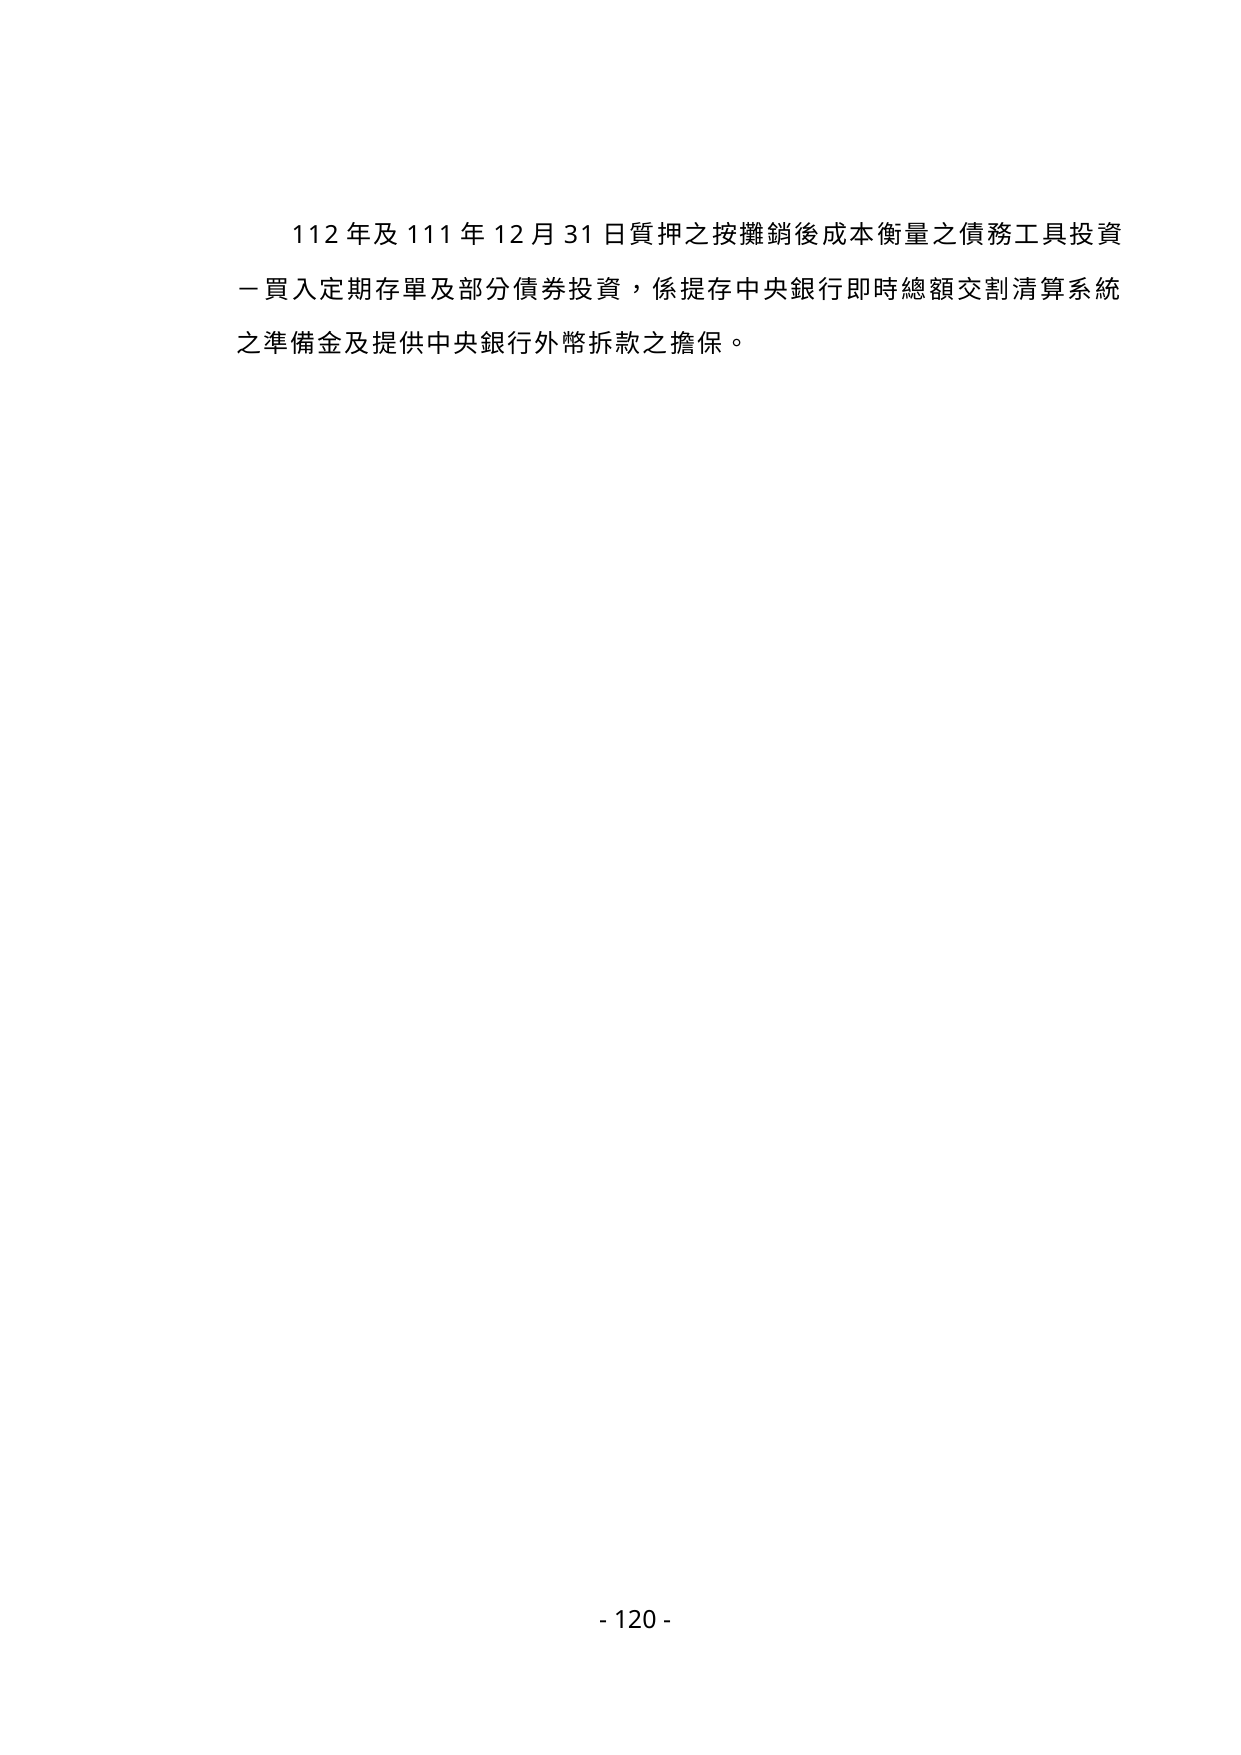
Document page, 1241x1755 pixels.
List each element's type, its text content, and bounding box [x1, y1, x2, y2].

text 112年及111年12月31日質押之按攤銷後成本衡量之債務工具投資－買入定期存單及部分債券投資，係提存中央銀行即時總額交割清算系統之準備金及提供中央銀行外幣拆款之擔保。 [236, 215, 1122, 360]
